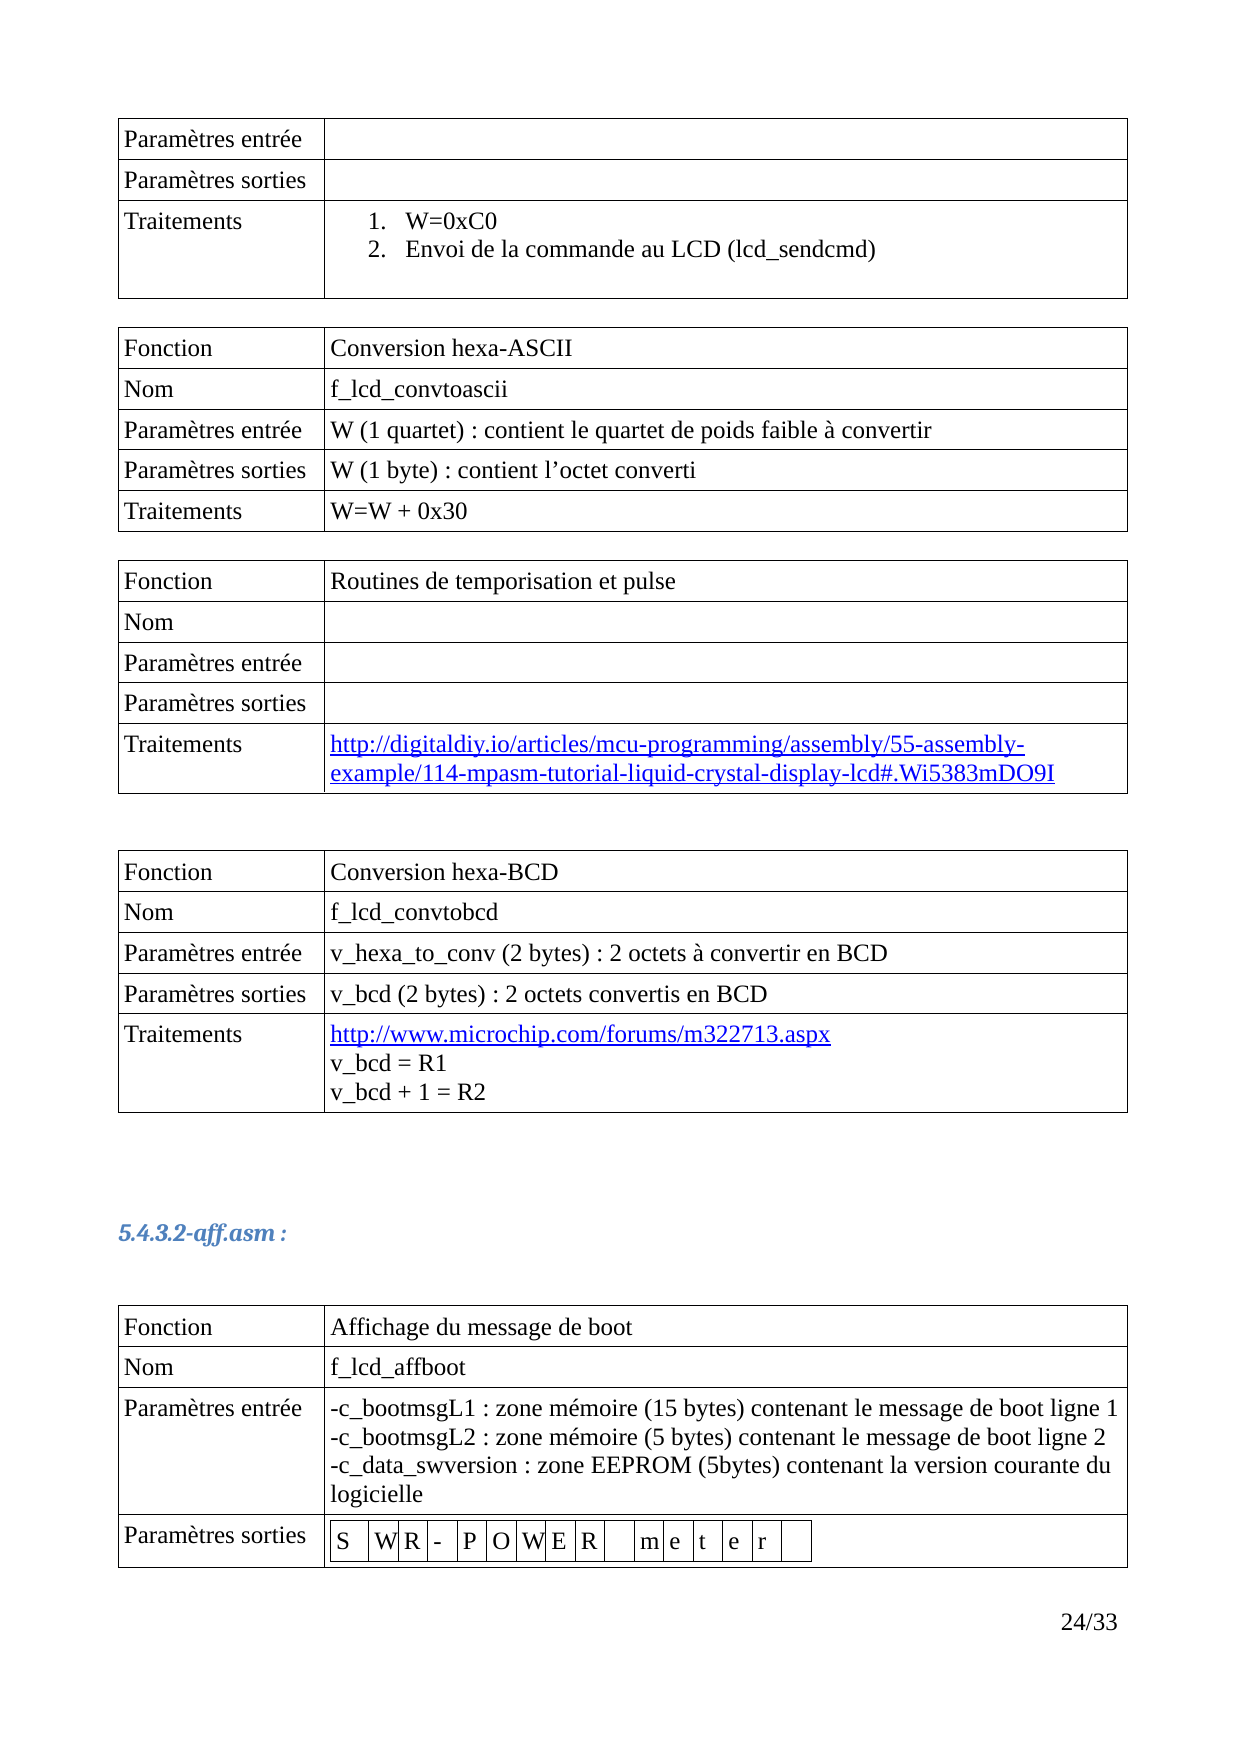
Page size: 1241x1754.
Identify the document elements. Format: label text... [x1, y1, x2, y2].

table_header t [694, 1521, 722, 1561]
table_cell Paramètres entrée [119, 933, 324, 973]
table_cell Traitements [119, 724, 324, 792]
table_header R [399, 1521, 427, 1561]
table_header E [546, 1521, 575, 1561]
table_header Affichage du message de boot [325, 1306, 1127, 1346]
table_cell W (1 quartet) : contient le quartet de poids faible à convertir [325, 410, 1127, 449]
table_cell Traitements [119, 491, 324, 531]
table_header Conversion hexa-ASCII [325, 328, 1127, 368]
table_cell Paramètres sorties [119, 974, 324, 1013]
table_header W [369, 1521, 398, 1561]
table_cell http://www.microchip.com/forums/m322713.aspx v_bcd = R1 v_bcd + 1 = R2 [325, 1014, 1127, 1112]
table_cell Paramètres sorties [119, 160, 324, 199]
table_cell f_lcd_convtoascii [325, 369, 1127, 408]
table_header Fonction [119, 851, 324, 891]
table_cell [325, 119, 1127, 159]
table_header Conversion hexa-BCD [325, 851, 1127, 891]
table_header e [723, 1521, 752, 1561]
table_header [782, 1521, 811, 1561]
table_header e [664, 1521, 693, 1561]
table_header - [428, 1521, 457, 1561]
table_cell f_lcd_affboot [325, 1347, 1127, 1387]
table_cell http://digitaldiy.io/articles/mcu-programming/assembly/55-assembly-example/114-mpasm-tutorial-liquid-crystal-display-lcd#.Wi5383mDO9I [325, 724, 1127, 792]
table_header P [458, 1521, 486, 1561]
table_cell [325, 643, 1127, 682]
table_cell Nom [119, 892, 324, 932]
table_cell v_bcd (2 bytes) : 2 octets convertis en BCD [325, 974, 1127, 1013]
table_cell Nom [119, 369, 324, 408]
table_header Fonction [119, 561, 324, 601]
table_cell Traitements [119, 1014, 324, 1112]
table_header r [753, 1521, 781, 1561]
table_cell Paramètres entrée [119, 643, 324, 682]
table_header Fonction [119, 328, 324, 368]
table_cell [325, 602, 1127, 641]
table_cell [325, 1515, 1127, 1567]
subtitle 5.4.3.2-aff.asm : [118, 1219, 1122, 1248]
table_cell Paramètres entrée [119, 1388, 324, 1514]
table_cell W=0xC0 Envoi de la commande au LCD (lcd_sendcmd) [325, 201, 1127, 298]
table_cell W (1 byte) : contient l’octet converti [325, 450, 1127, 490]
table_cell -c_bootmsgL1 : zone mémoire (15 bytes) contenant le message de boot ligne 1 -c_bootmsgL2 : zone mémoire (5 bytes) contenant le message de boot ligne 2 -c_data_swversion : zone EEPROM (5bytes) contenant la version courante du logicielle [325, 1388, 1127, 1514]
table_cell Nom [119, 1347, 324, 1387]
table_cell Paramètres sorties [119, 450, 324, 490]
table_cell Paramètres entrée [119, 410, 324, 449]
table_cell v_hexa_to_conv (2 bytes) : 2 octets à convertir en BCD [325, 933, 1127, 973]
table_header O [487, 1521, 516, 1561]
table_header Fonction [119, 1306, 324, 1346]
table_cell [325, 683, 1127, 723]
table_header W [517, 1521, 545, 1561]
table_cell Nom [119, 602, 324, 641]
table_cell Paramètres entrée [119, 119, 324, 159]
table_header Routines de temporisation et pulse [325, 561, 1127, 601]
table_header [605, 1521, 634, 1561]
table_cell [325, 160, 1127, 199]
table_header R [576, 1521, 604, 1561]
table_header S [331, 1521, 368, 1561]
table_cell f_lcd_convtobcd [325, 892, 1127, 932]
table_cell Paramètres sorties [119, 683, 324, 723]
table_cell Paramètres sorties [119, 1515, 324, 1567]
table_header m [635, 1521, 663, 1561]
table_cell Traitements [119, 201, 324, 298]
table_cell W=W + 0x30 [325, 491, 1127, 531]
